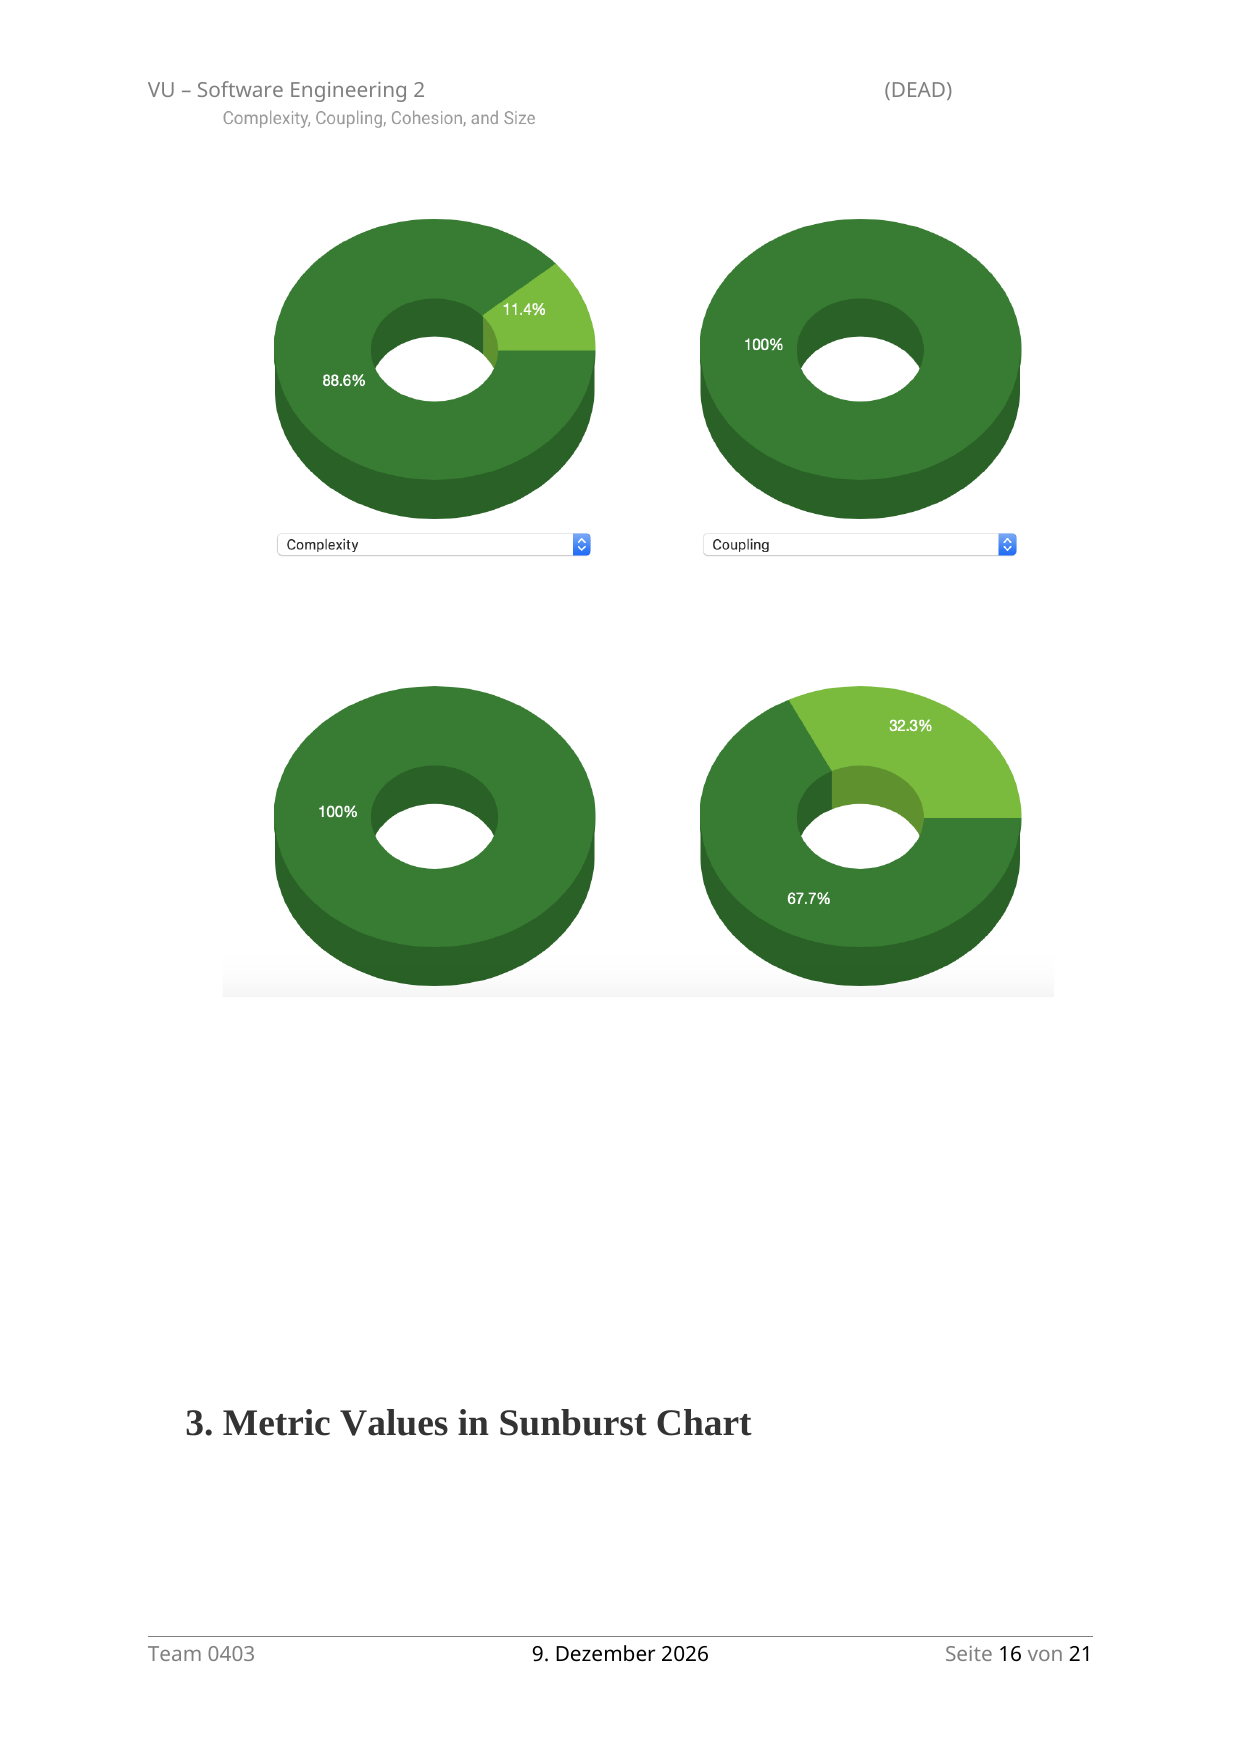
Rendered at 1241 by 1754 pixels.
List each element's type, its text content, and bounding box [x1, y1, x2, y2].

list Metric Values in Sunburst Chart [185, 1397, 1093, 1443]
